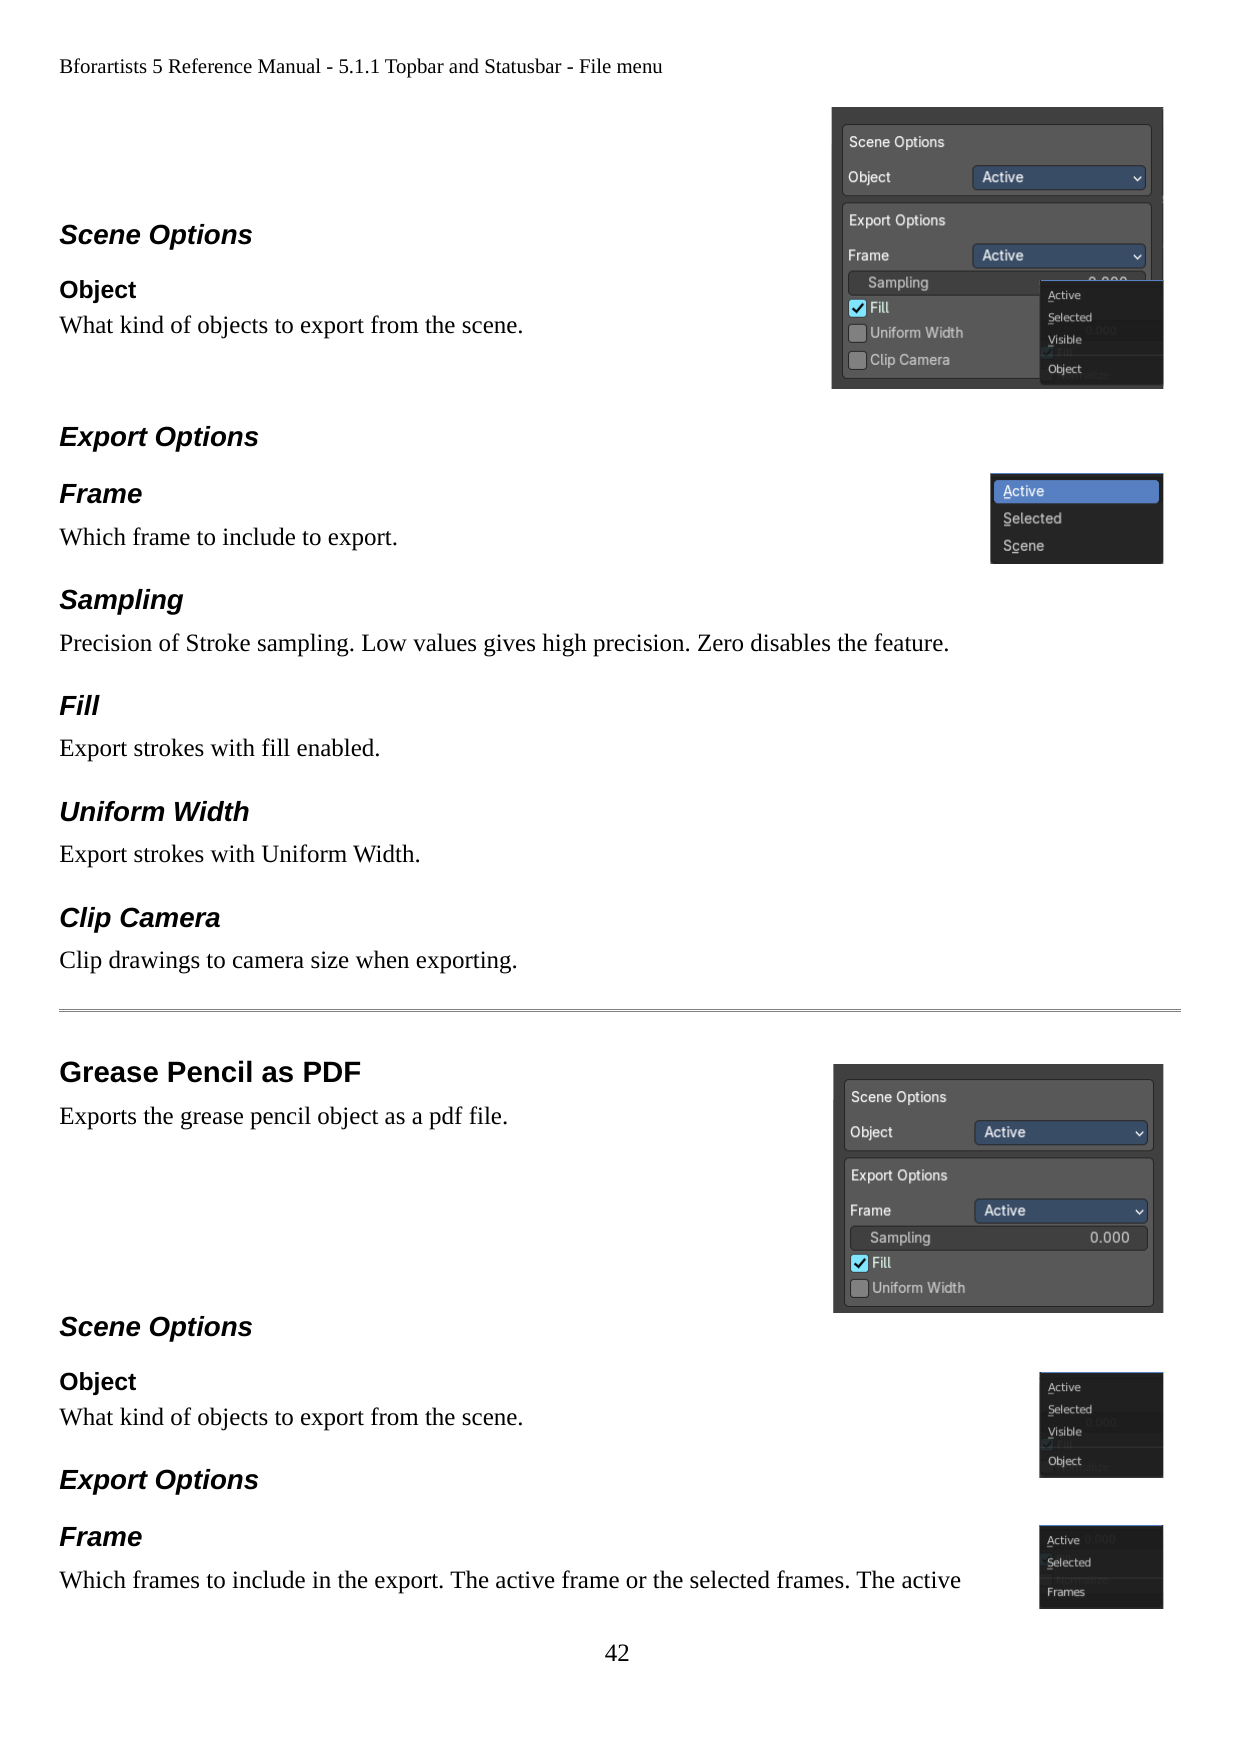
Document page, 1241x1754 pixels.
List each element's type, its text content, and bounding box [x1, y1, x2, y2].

subtitle Clip Camera [59, 901, 1181, 933]
subtitle Frame [59, 1520, 1181, 1552]
text Export strokes with fill enabled. [59, 733, 1181, 762]
subtitle Scene Options [59, 218, 831, 250]
subtitle [1164, 275, 1181, 303]
picture [831, 107, 1164, 389]
text Which frame to include to export. [59, 522, 990, 550]
text Export strokes with Uniform Width. [59, 839, 1181, 868]
subtitle Scene Options [59, 1310, 1181, 1342]
subtitle Object [59, 275, 831, 303]
subtitle [1164, 477, 1181, 509]
subtitle Sampling [59, 583, 1181, 615]
text What kind of objects to export from the scene. [59, 310, 831, 338]
text Clip drawings to camera size when exporting. [59, 945, 1181, 974]
text Which frames to include in the export. The active frame or the selected frames. The active [59, 1565, 1039, 1593]
subtitle Grease Pencil as PDF [59, 1055, 1181, 1089]
subtitle Export Options [59, 420, 1181, 452]
subtitle Object [59, 1367, 1181, 1396]
text Exports the grease pencil object as a pdf file. [59, 1101, 833, 1130]
picture [833, 1064, 1164, 1313]
subtitle Uniform Width [59, 795, 1181, 827]
subtitle [1164, 218, 1181, 250]
picture [1039, 1372, 1164, 1478]
picture [1039, 1525, 1164, 1609]
subtitle Fill [59, 689, 1181, 721]
text Precision of Stroke sampling. Low values gives high precision. Zero disables the feature. [59, 628, 1181, 656]
subtitle Frame [59, 477, 990, 509]
subtitle Export Options [59, 1463, 1181, 1495]
picture [990, 473, 1164, 564]
text What kind of objects to export from the scene. [59, 1402, 1039, 1431]
